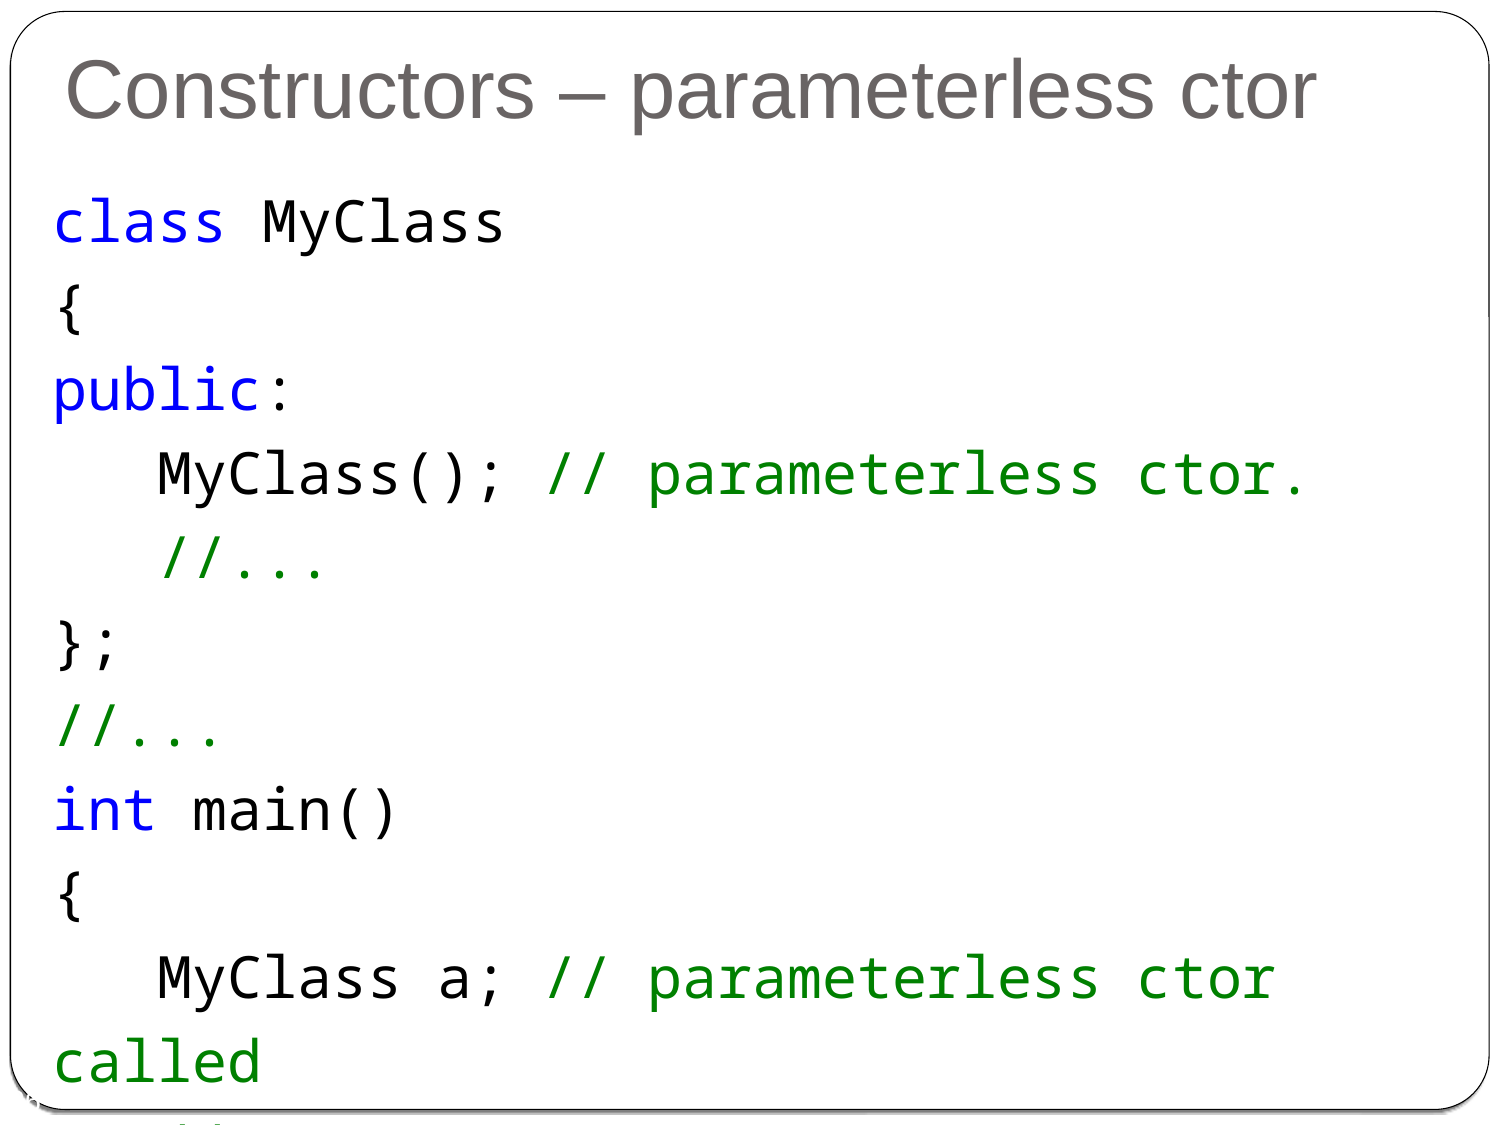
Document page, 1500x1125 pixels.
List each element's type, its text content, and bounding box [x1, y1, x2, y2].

list class MyClass { public: MyClass(); // parameterless ctor. //... }; //... int main() { MyClass a; // parameterless ctor called // ... [37, 162, 1463, 1088]
title Constructors – parameterless ctor [50, 24, 1450, 150]
slide_number [0, 1074, 50, 1125]
